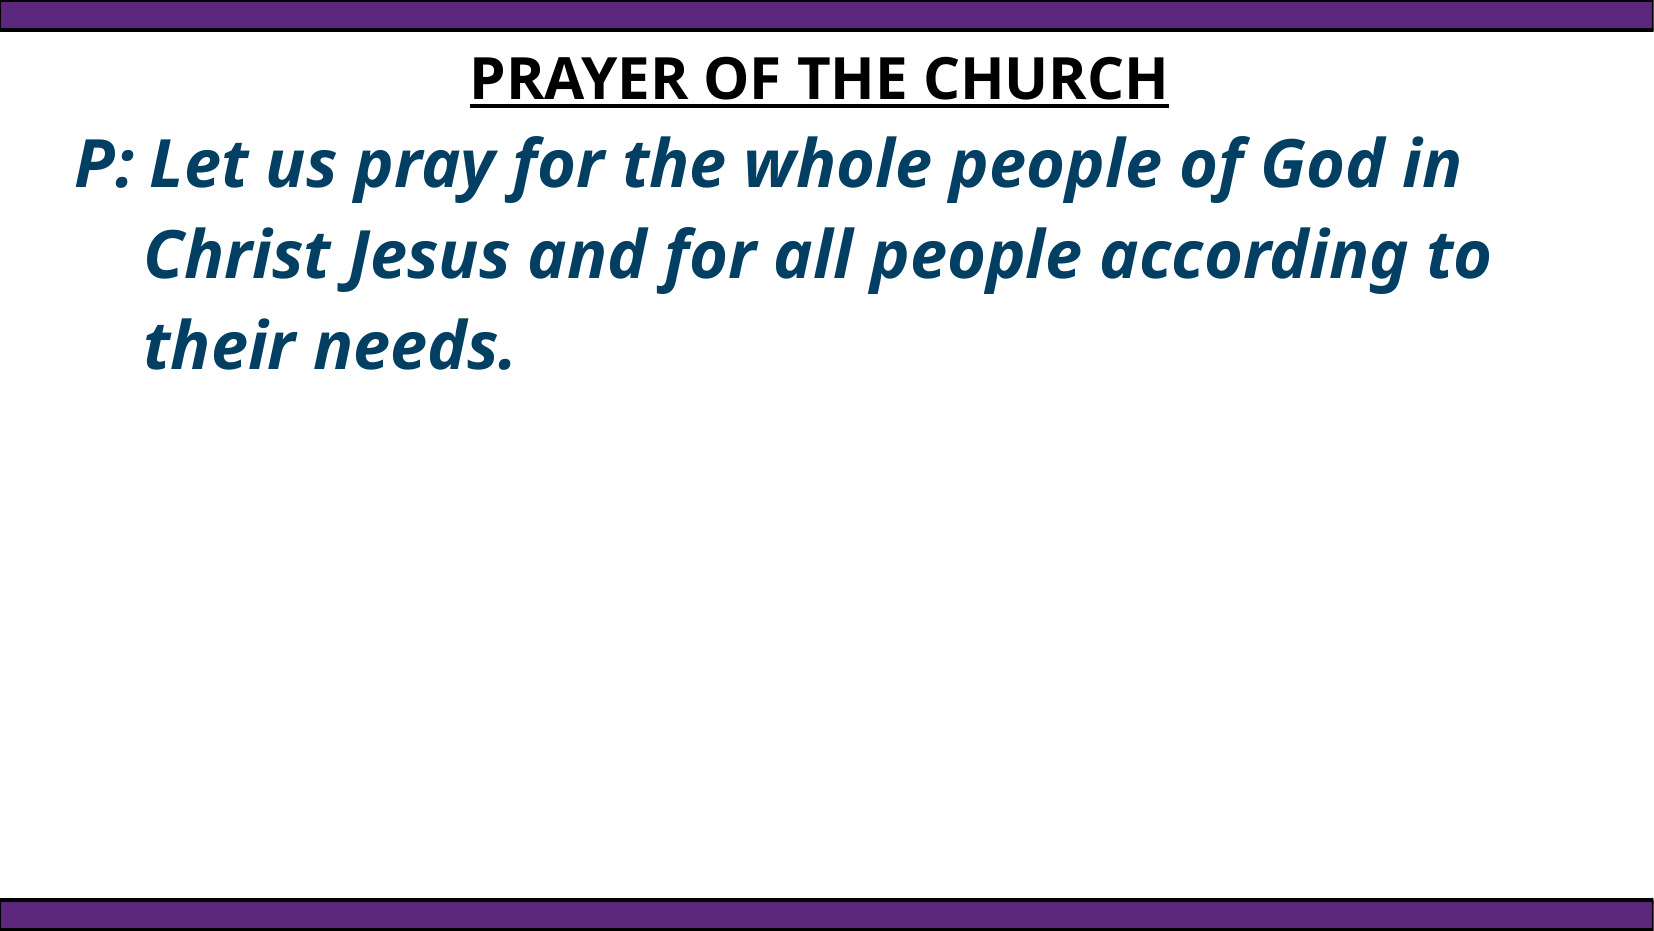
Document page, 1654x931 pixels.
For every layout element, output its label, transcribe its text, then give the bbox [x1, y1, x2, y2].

text_box PRAYER OF THE CHURCH P: Let us pray for the whole people of God in Christ Jesus and for all people according to their needs. [60, 30, 1579, 389]
text_box [0, 0, 1654, 31]
picture [0, 31, 1654, 900]
text_box [0, 900, 1654, 931]
